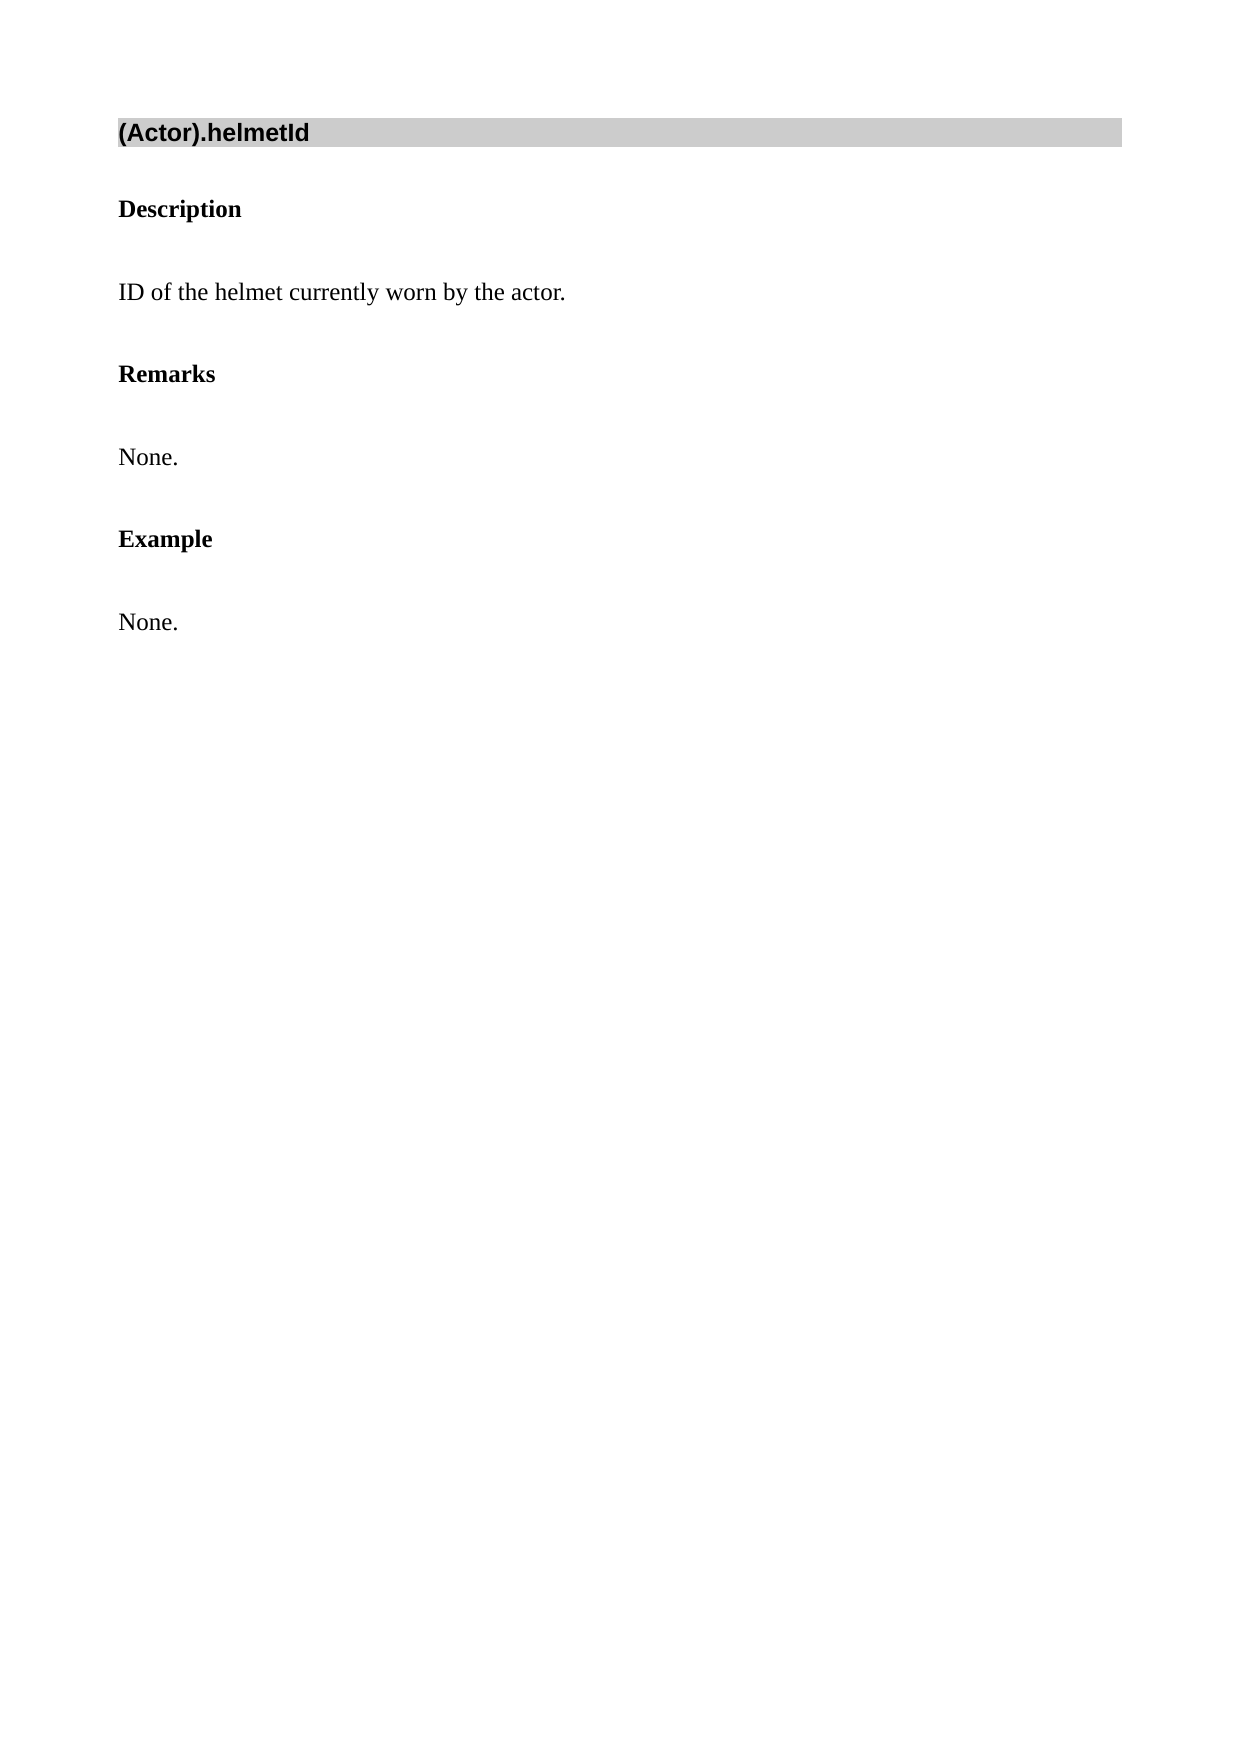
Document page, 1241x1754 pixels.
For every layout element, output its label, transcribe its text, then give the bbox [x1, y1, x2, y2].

text ID of the helmet currently worn by the actor. [118, 277, 1122, 306]
text Remarks [118, 359, 1122, 388]
text Example [118, 524, 1122, 553]
subtitle (Actor).helmetId [118, 118, 1122, 147]
text None. [118, 442, 1122, 471]
text Description [118, 194, 1122, 223]
text None. [118, 607, 1122, 636]
